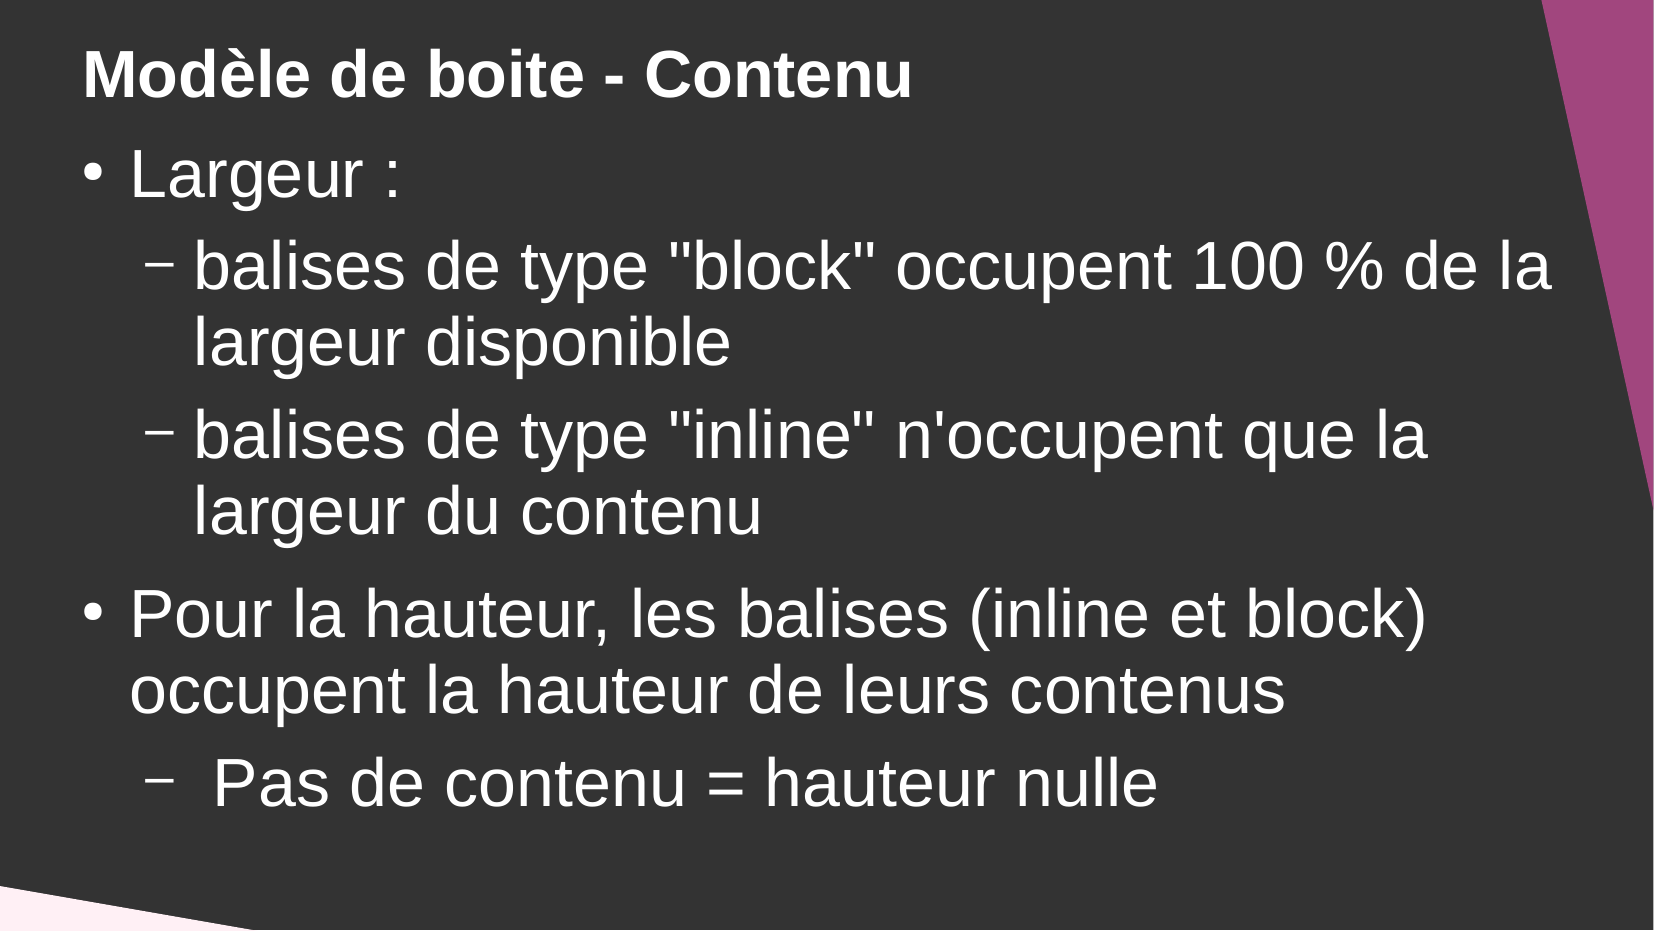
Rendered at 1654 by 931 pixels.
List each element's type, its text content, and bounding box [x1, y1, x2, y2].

list Largeur : balises de type "block" occupent 100 % de la largeur disponible balises de type "inline" n'occupent que la largeur du contenu Pour la hauteur, les balises (inline et block) occupent la hauteur de leurs contenus Pas de contenu = hauteur nulle [64, 135, 1604, 827]
title Modèle de boite - Contenu [82, 37, 1394, 112]
text_box [1541, 0, 1654, 513]
text_box [0, 886, 259, 931]
